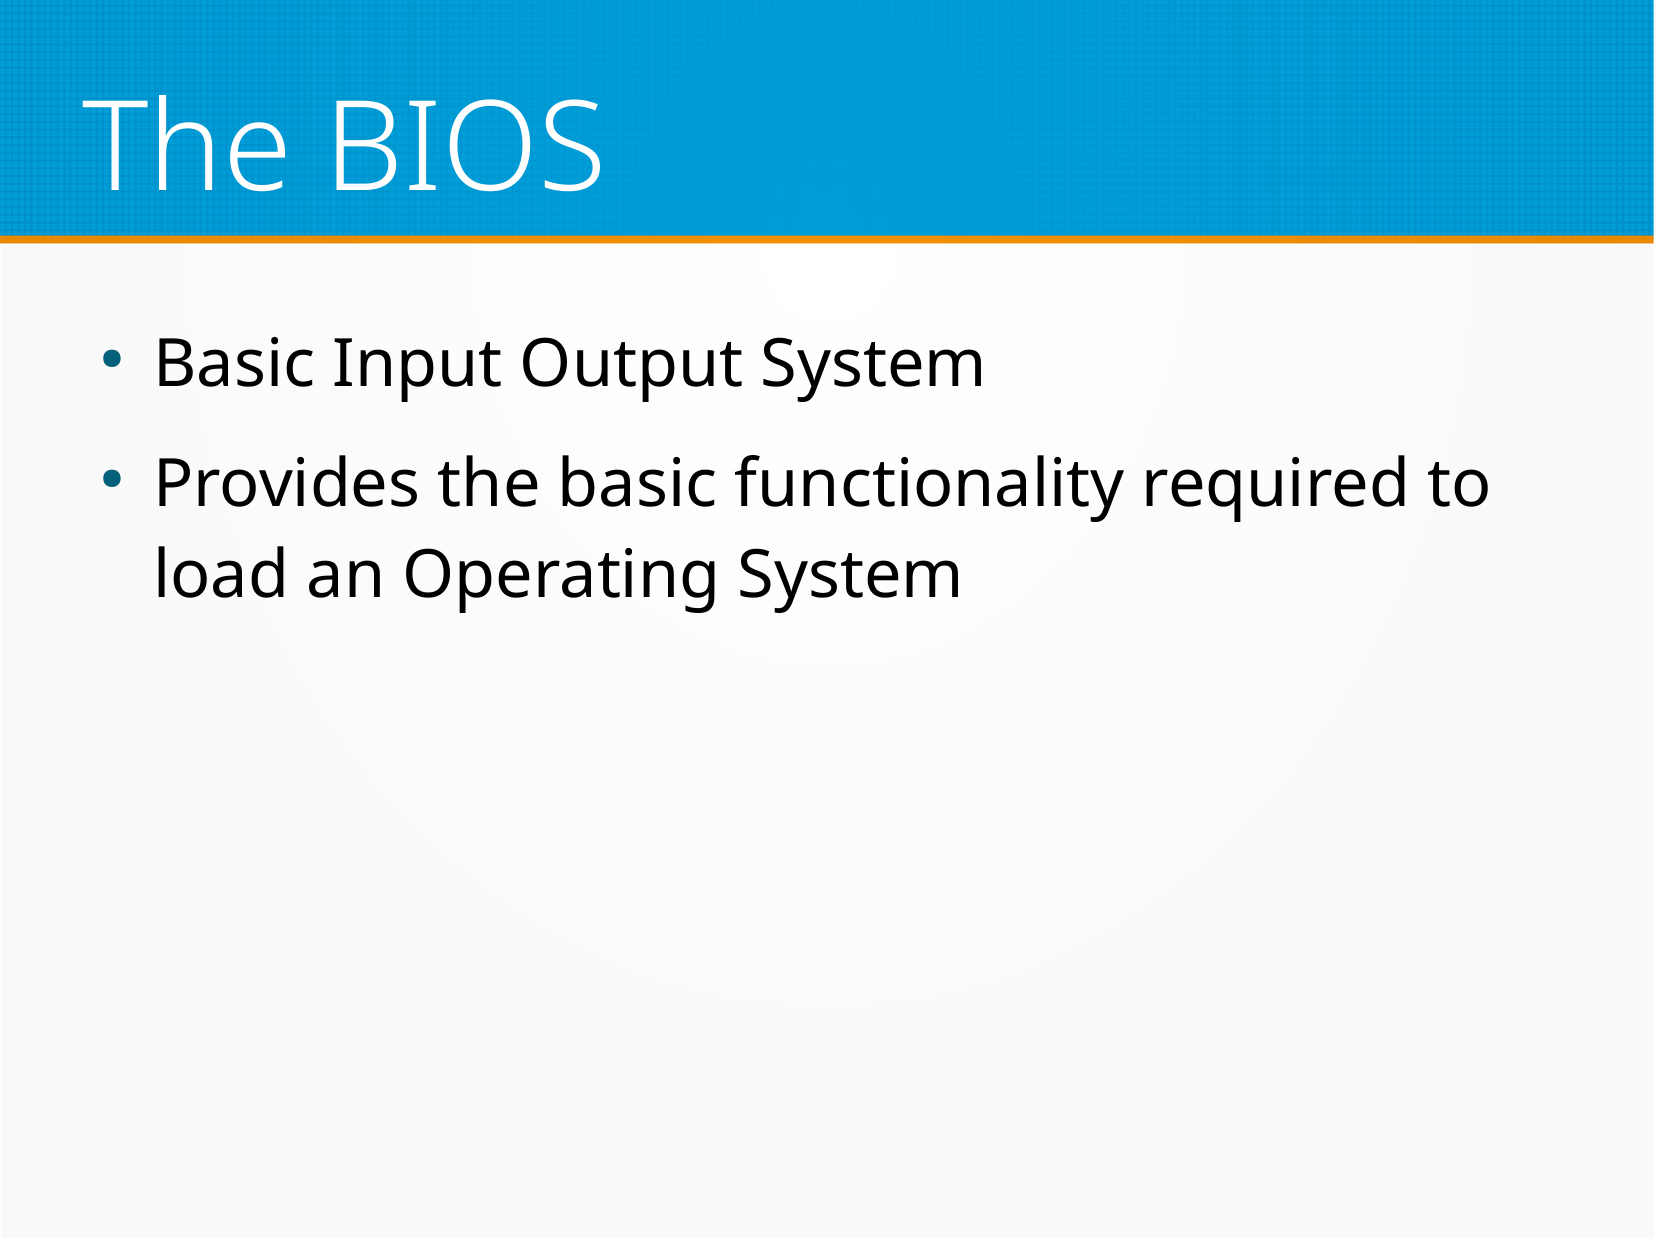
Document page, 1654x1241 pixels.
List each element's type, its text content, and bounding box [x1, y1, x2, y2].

picture [0, 236, 1654, 1241]
title The BIOS [82, 19, 1571, 227]
list Basic Input Output System Provides the basic functionality required to load an Operating System [82, 315, 1563, 1081]
